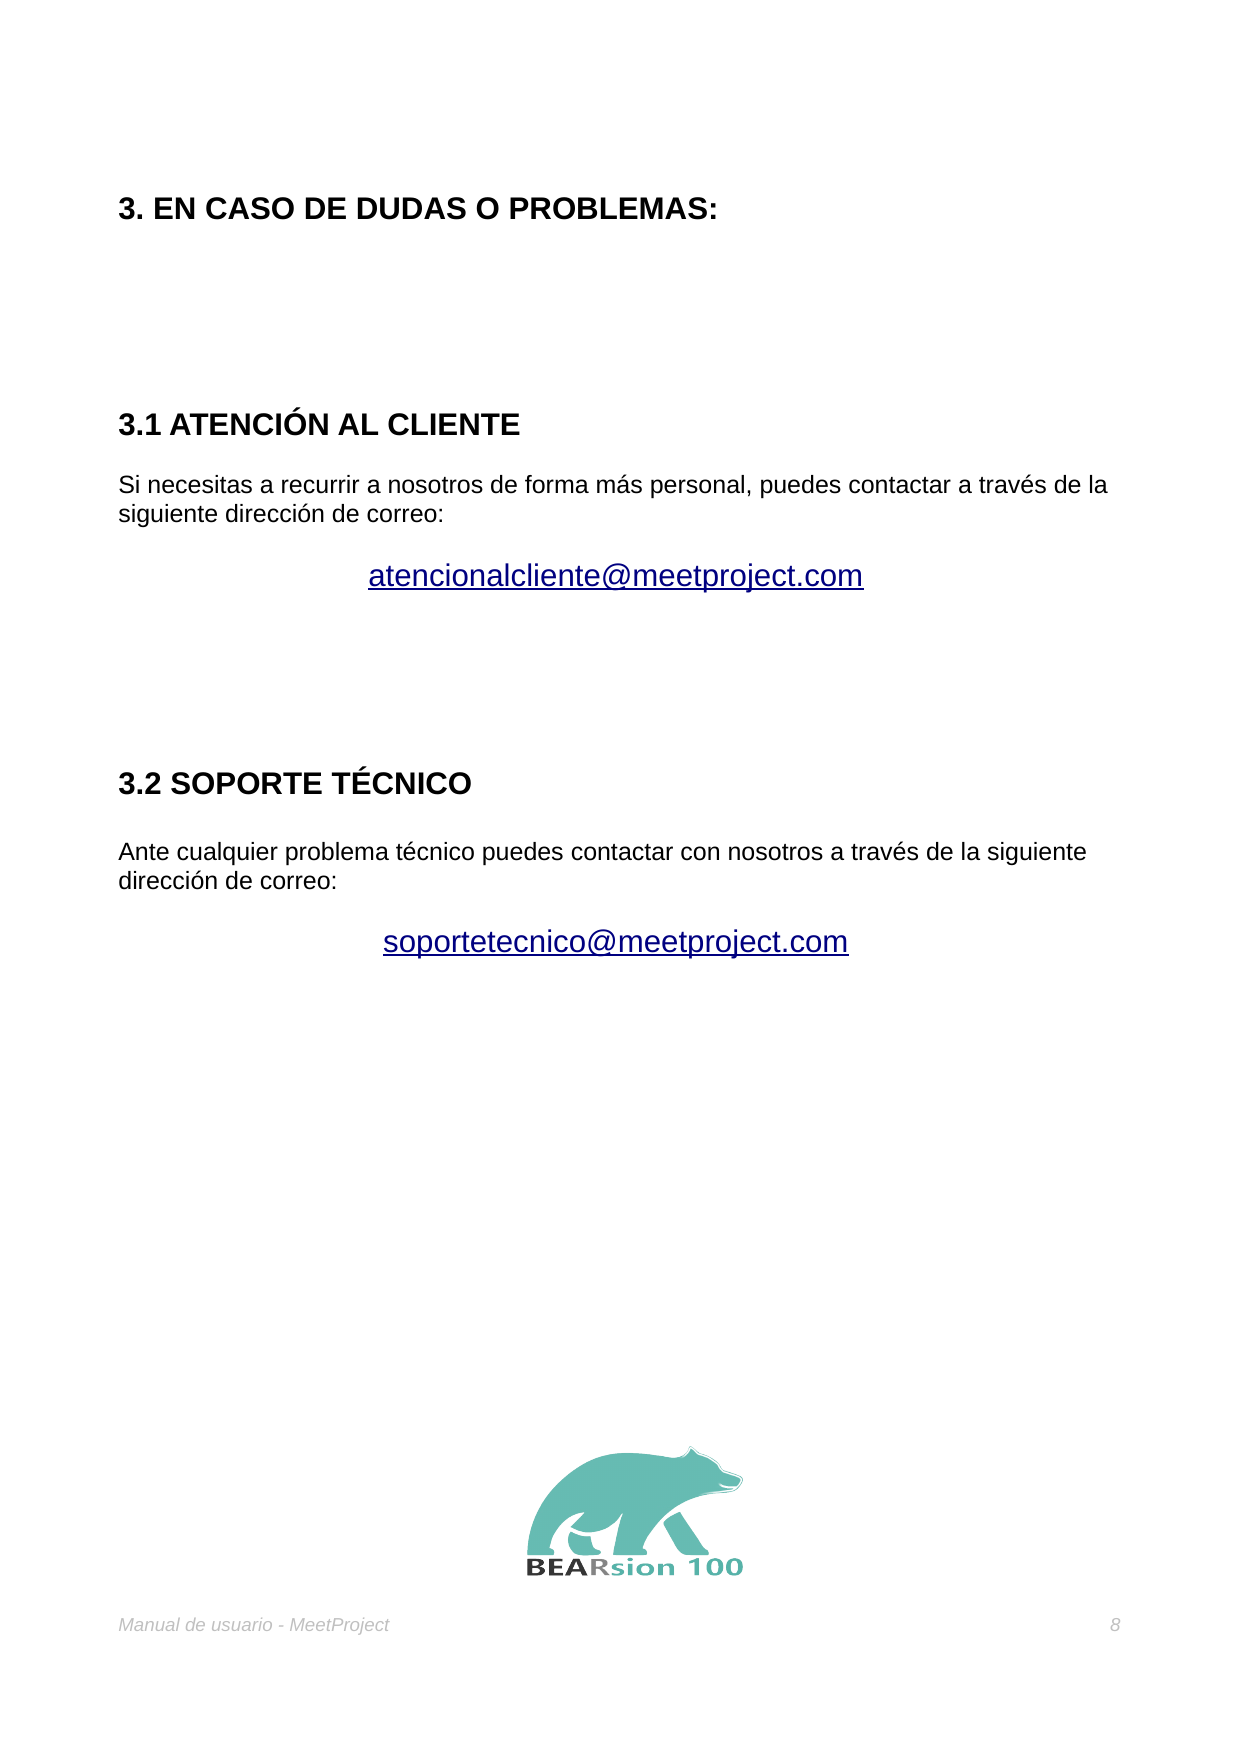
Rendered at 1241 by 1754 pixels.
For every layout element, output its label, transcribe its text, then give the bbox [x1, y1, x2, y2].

text soportetecnico@meetproject.com [118, 923, 1122, 959]
text atencionalcliente@meetproject.com [118, 557, 1122, 592]
text 3. EN CASO DE DUDAS O PROBLEMAS: [118, 190, 1122, 226]
text 3.1 ATENCIÓN AL CLIENTE [118, 406, 1122, 442]
text Ante cualquier problema técnico puedes contactar con nosotros a través de la siguiente dirección de correo: [118, 837, 1122, 894]
picture [488, 1431, 779, 1598]
text 3.2 SOPORTE TÉCNICO [118, 765, 1122, 801]
text Si necesitas a recurrir a nosotros de forma más personal, puedes contactar a través de la siguiente dirección de correo: [118, 470, 1122, 528]
